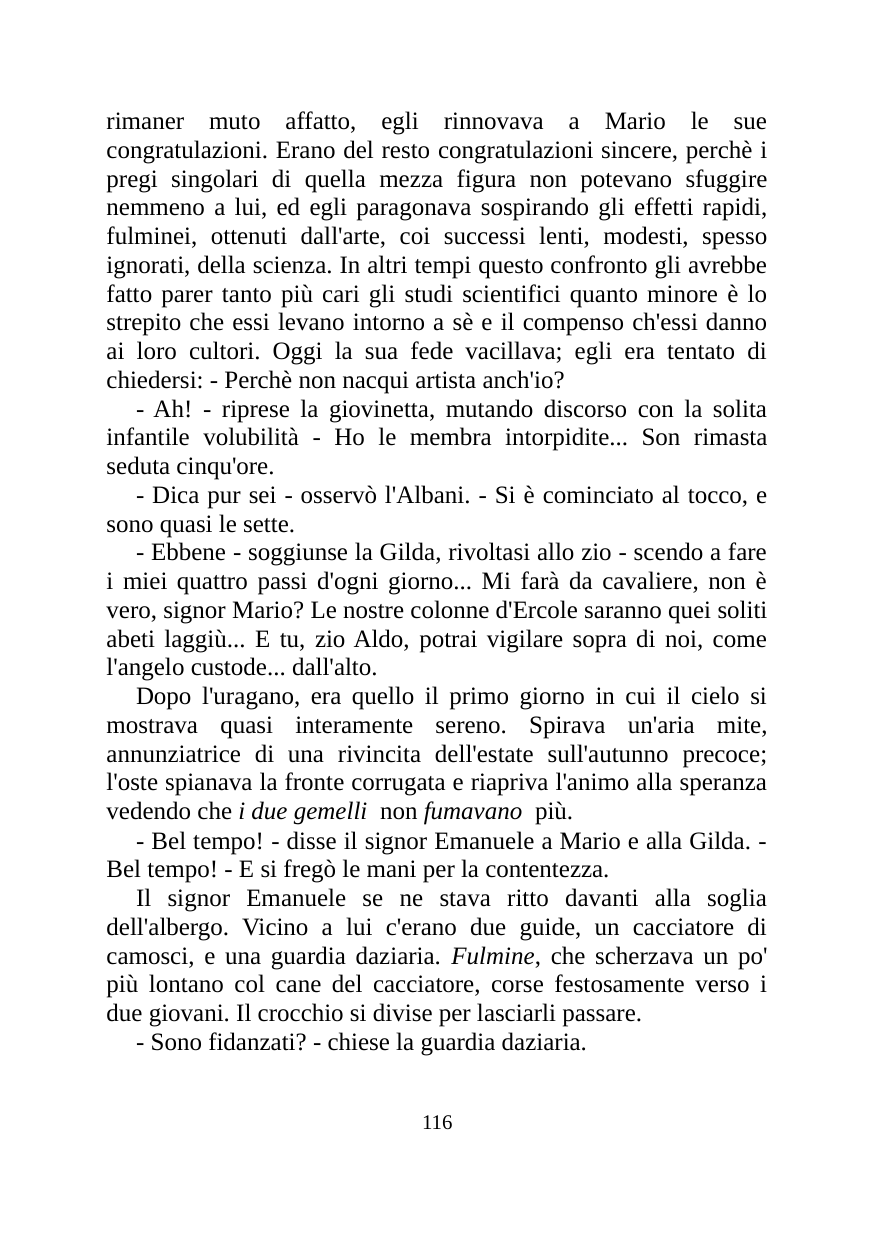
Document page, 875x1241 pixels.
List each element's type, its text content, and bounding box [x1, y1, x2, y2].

text - Ebbene - soggiunse la Gilda, rivoltasi allo zio - scendo a fare i miei quattro passi d'ogni giorno... Mi farà da cavaliere, non è vero, signor Mario? Le nostre colonne d'Ercole saranno quei soliti abeti laggiù... E tu, zio Aldo, potrai vigilare sopra di noi, come l'angelo custode... dall'alto. [106, 537, 768, 681]
text Dopo l'uragano, era quello il primo giorno in cui il cielo si mostrava quasi interamente sereno. Spirava un'aria mite, annunziatrice di una rivincita dell'estate sull'autunno precoce; l'oste spianava la fronte corrugata e riapriva l'animo alla speranza vedendo che i due gemelli non fumavano più. [106, 681, 768, 826]
text - Bel tempo! - disse il signor Emanuele a Mario e alla Gilda. - Bel tempo! - E si fregò le mani per la contentezza. [106, 826, 768, 883]
text Il signor Emanuele se ne stava ritto davanti alla soglia dell'albergo. Vicino a lui c'erano due guide, un cacciatore di camosci, e una guardia daziaria. Fulmine, che scherzava un po' più lontano col cane del cacciatore, corse festosamente verso i due giovani. Il crocchio si divise per lasciarli passare. [106, 883, 768, 1027]
text - Sono fidanzati? - chiese la guardia daziaria. [106, 1027, 768, 1056]
text - Ah! - riprese la giovinetta, mutando discorso con la solita infantile volubilità - Ho le membra intorpidite... Son rimasta seduta cinqu'ore. [106, 394, 768, 480]
text - Dica pur sei - osservò l'Albani. - Si è cominciato al tocco, e sono quasi le sette. [106, 480, 768, 537]
text rimaner muto affatto, egli rinnovava a Mario le sue congratulazioni. Erano del resto congratulazioni sincere, perchè i pregi singolari di quella mezza figura non potevano sfuggire nemmeno a lui, ed egli paragonava sospirando gli effetti rapidi, fulminei, ottenuti dall'arte, coi successi lenti, modesti, spesso ignorati, della scienza. In altri tempi questo confronto gli avrebbe fatto parer tanto più cari gli studi scientifici quanto minore è lo strepito che essi levano intorno a sè e il compenso ch'essi danno ai loro cultori. Oggi la sua fede vacillava; egli era tentato di chiedersi: - Perchè non nacqui artista anch'io? [106, 106, 768, 394]
